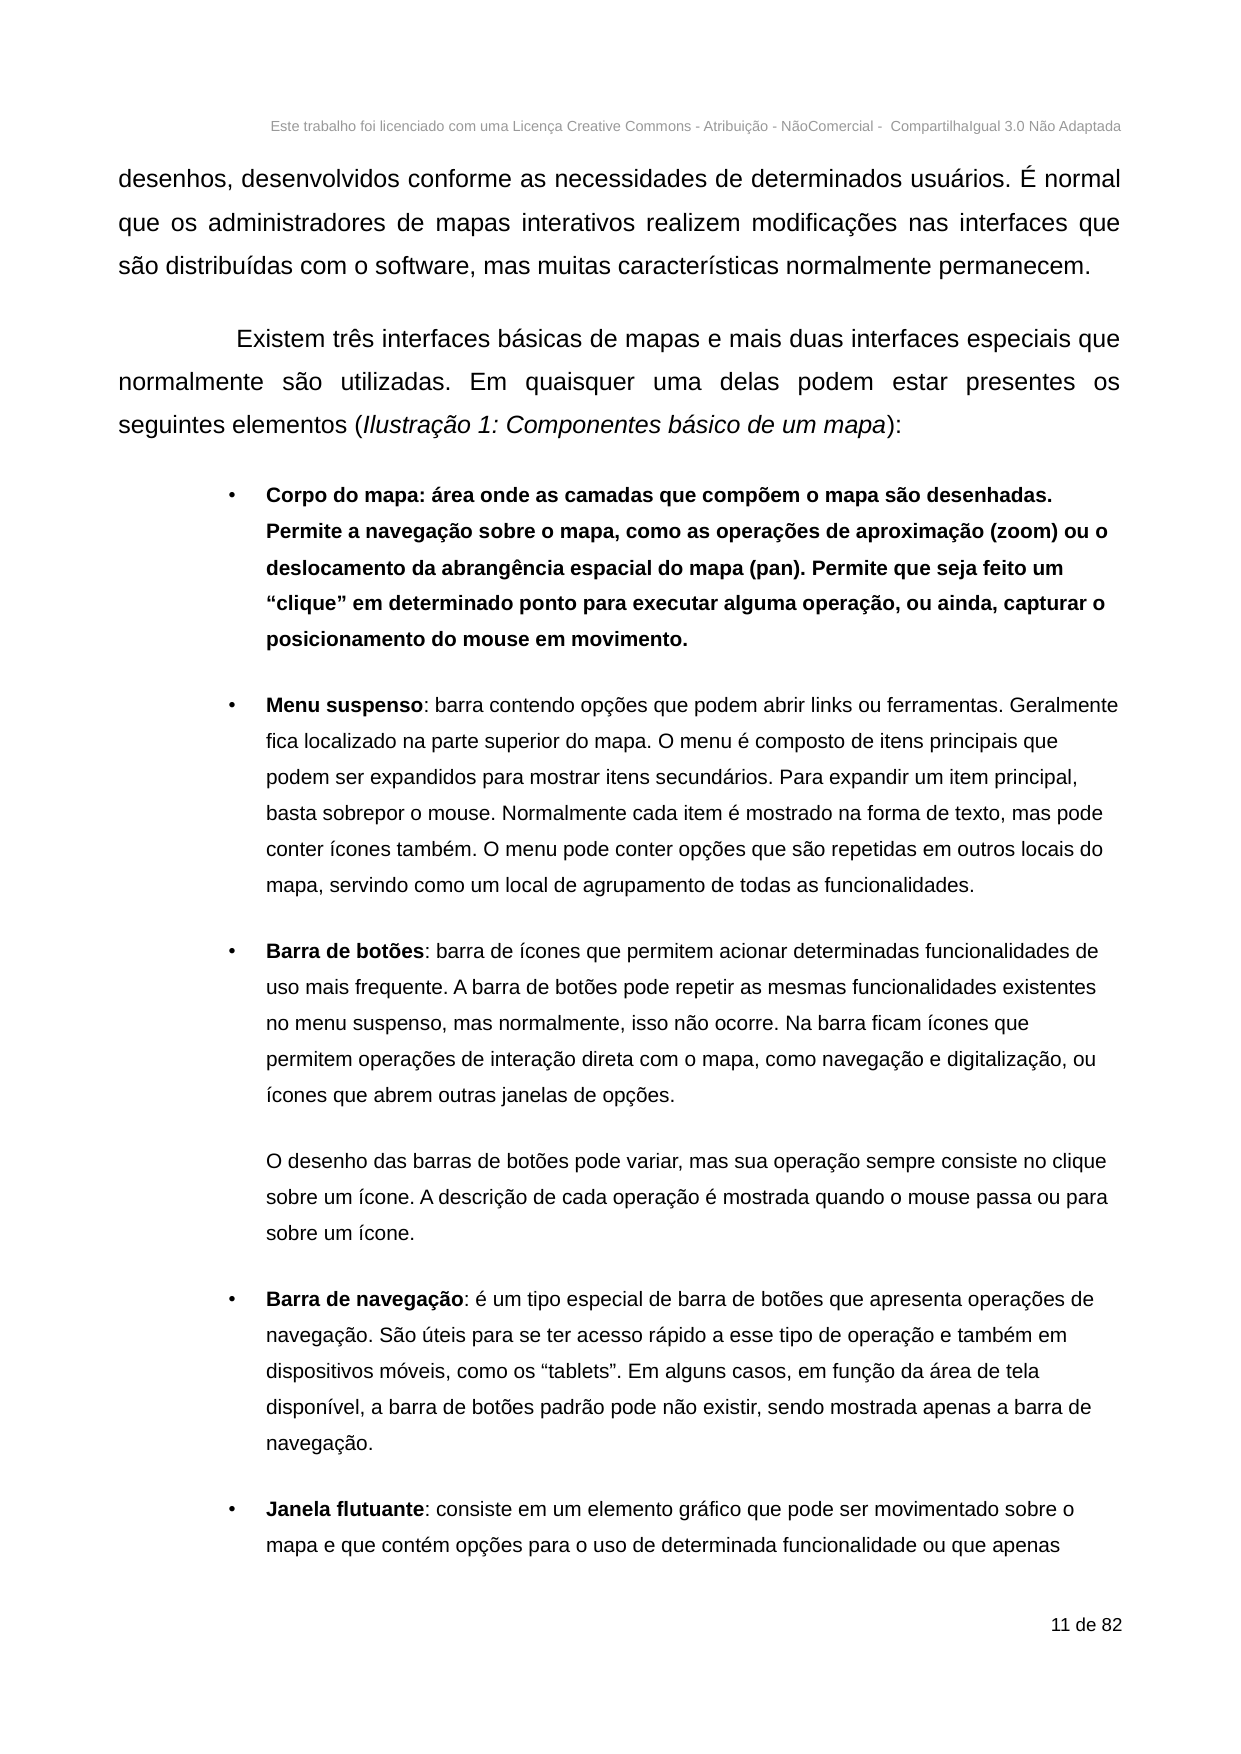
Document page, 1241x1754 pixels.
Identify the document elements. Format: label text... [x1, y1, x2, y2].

list Barra de navegação: é um tipo especial de barra de botões que apresenta operações de navegação. São úteis para se ter acesso rápido a esse tipo de operação e também em dispositivos móveis, como os “tablets”. Em alguns casos, em função da área de tela disponível, a barra de botões padrão pode não existir, sendo mostrada apenas a barra de navegação. [228, 1287, 1122, 1455]
text desenhos, desenvolvidos conforme as necessidades de determinados usuários. É normal que os administradores de mapas interativos realizem modificações nas interfaces que são distribuídas com o software, mas muitas características normalmente permanecem. [118, 164, 1122, 279]
list Corpo do mapa: área onde as camadas que compõem o mapa são desenhadas. Permite a navegação sobre o mapa, como as operações de aproximação (zoom) ou o deslocamento da abrangência espacial do mapa (pan). Permite que seja feito um “clique” em determinado ponto para executar alguma operação, ou ainda, capturar o posicionamento do mouse em movimento. [228, 483, 1122, 651]
list Barra de botões: barra de ícones que permitem acionar determinadas funcionalidades de uso mais frequente. A barra de botões pode repetir as mesmas funcionalidades existentes no menu suspenso, mas normalmente, isso não ocorre. Na barra ficam ícones que permitem operações de interação direta com o mapa, como navegação e digitalização, ou ícones que abrem outras janelas de opções. [228, 939, 1122, 1107]
list O desenho das barras de botões pode variar, mas sua operação sempre consiste no clique sobre um ícone. A descrição de cada operação é mostrada quando o mouse passa ou para sobre um ícone. [228, 1149, 1122, 1245]
list Menu suspenso: barra contendo opções que podem abrir links ou ferramentas. Geralmente fica localizado na parte superior do mapa. O menu é composto de itens principais que podem ser expandidos para mostrar itens secundários. Para expandir um item principal, basta sobrepor o mouse. Normalmente cada item é mostrado na forma de texto, mas pode conter ícones também. O menu pode conter opções que são repetidas em outros locais do mapa, servindo como um local de agrupamento de todas as funcionalidades. [228, 693, 1122, 897]
list Janela flutuante: consiste em um elemento gráfico que pode ser movimentado sobre o mapa e que contém opções para o uso de determinada funcionalidade ou que apenas [228, 1497, 1122, 1557]
text Existem três interfaces básicas de mapas e mais duas interfaces especiais que normalmente são utilizadas. Em quaisquer uma delas podem estar presentes os seguintes elementos (Ilustração 1: Componentes básico de um mapa): [118, 324, 1122, 439]
